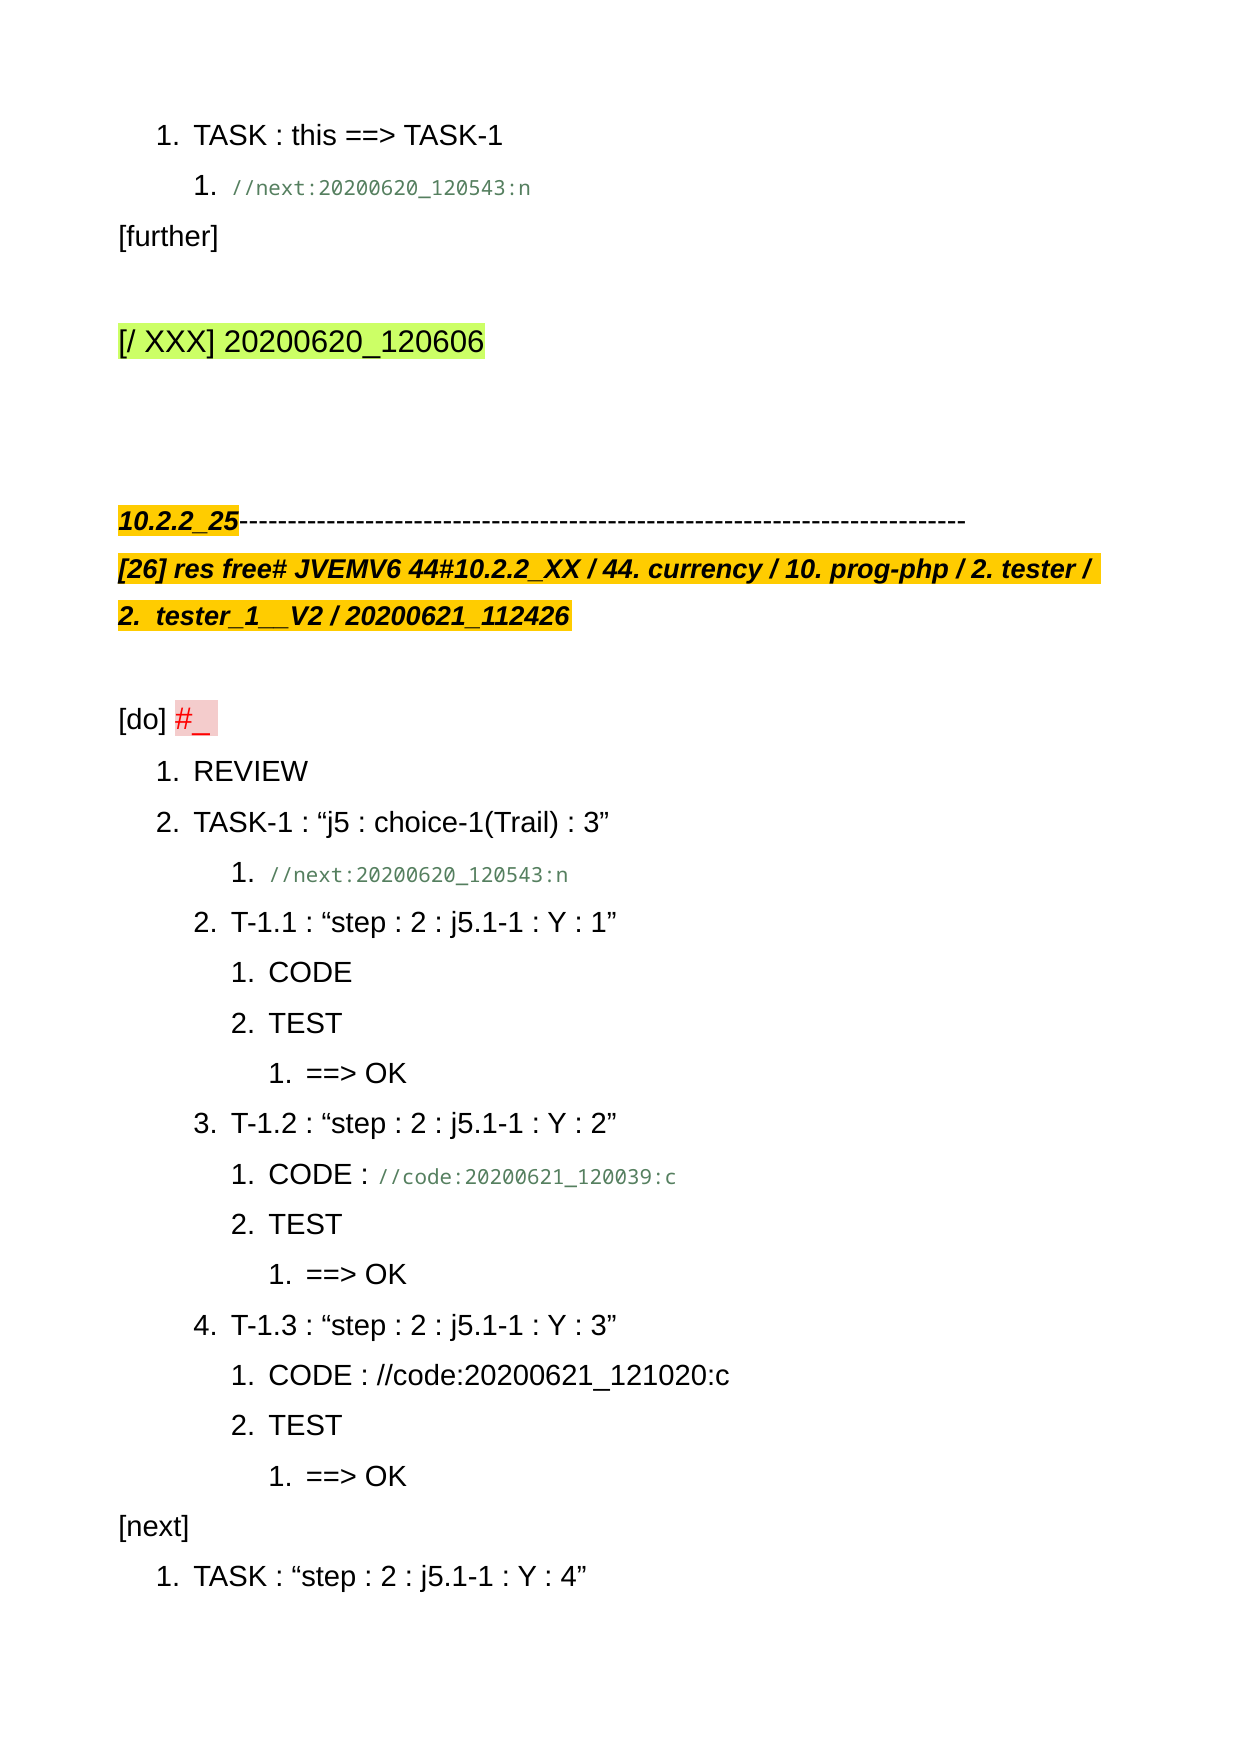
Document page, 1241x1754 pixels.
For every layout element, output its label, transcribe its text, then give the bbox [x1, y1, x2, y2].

list //next:20200620_120543:n [231, 855, 1122, 888]
list TEST [231, 1408, 1122, 1442]
list TASK : “step : 2 : j5.1-1 : Y : 4” [156, 1559, 1122, 1593]
list TASK : this ==> TASK-1 [156, 118, 1122, 152]
list CODE : //code:20200621_121020:c [231, 1358, 1122, 1392]
list CODE : //code:20200621_120039:c [231, 1157, 1122, 1190]
text [do] #_ [118, 700, 1122, 736]
list T-1.3 : “step : 2 : j5.1-1 : Y : 3” [193, 1308, 1122, 1341]
list TASK-1 : “j5 : choice-1(Trail) : 3” [156, 804, 1122, 838]
text [next] [118, 1509, 1122, 1542]
list TEST [231, 1006, 1122, 1039]
list T-1.1 : “step : 2 : j5.1-1 : Y : 1” [193, 905, 1122, 939]
text [/ XXX] 20200620_120606 [118, 269, 1122, 359]
list T-1.2 : “step : 2 : j5.1-1 : Y : 2” [193, 1106, 1122, 1140]
list ==> OK [268, 1056, 1122, 1090]
list REVIEW [156, 754, 1122, 788]
list ==> OK [268, 1459, 1122, 1492]
text [further] [118, 219, 1122, 252]
list ==> OK [268, 1257, 1122, 1291]
text [26] res free# JVEMV6 44#10.2.2_XX / 44. currency / 10. prog-php / 2. tester / 2. tester_1__V2 / 20200621_112426 [118, 553, 1122, 631]
list CODE [231, 956, 1122, 989]
list TEST [231, 1207, 1122, 1241]
list //next:20200620_120543:n [193, 168, 1122, 202]
text 10.2.2_25--------------------------------------------------------------------------- [118, 502, 1122, 536]
